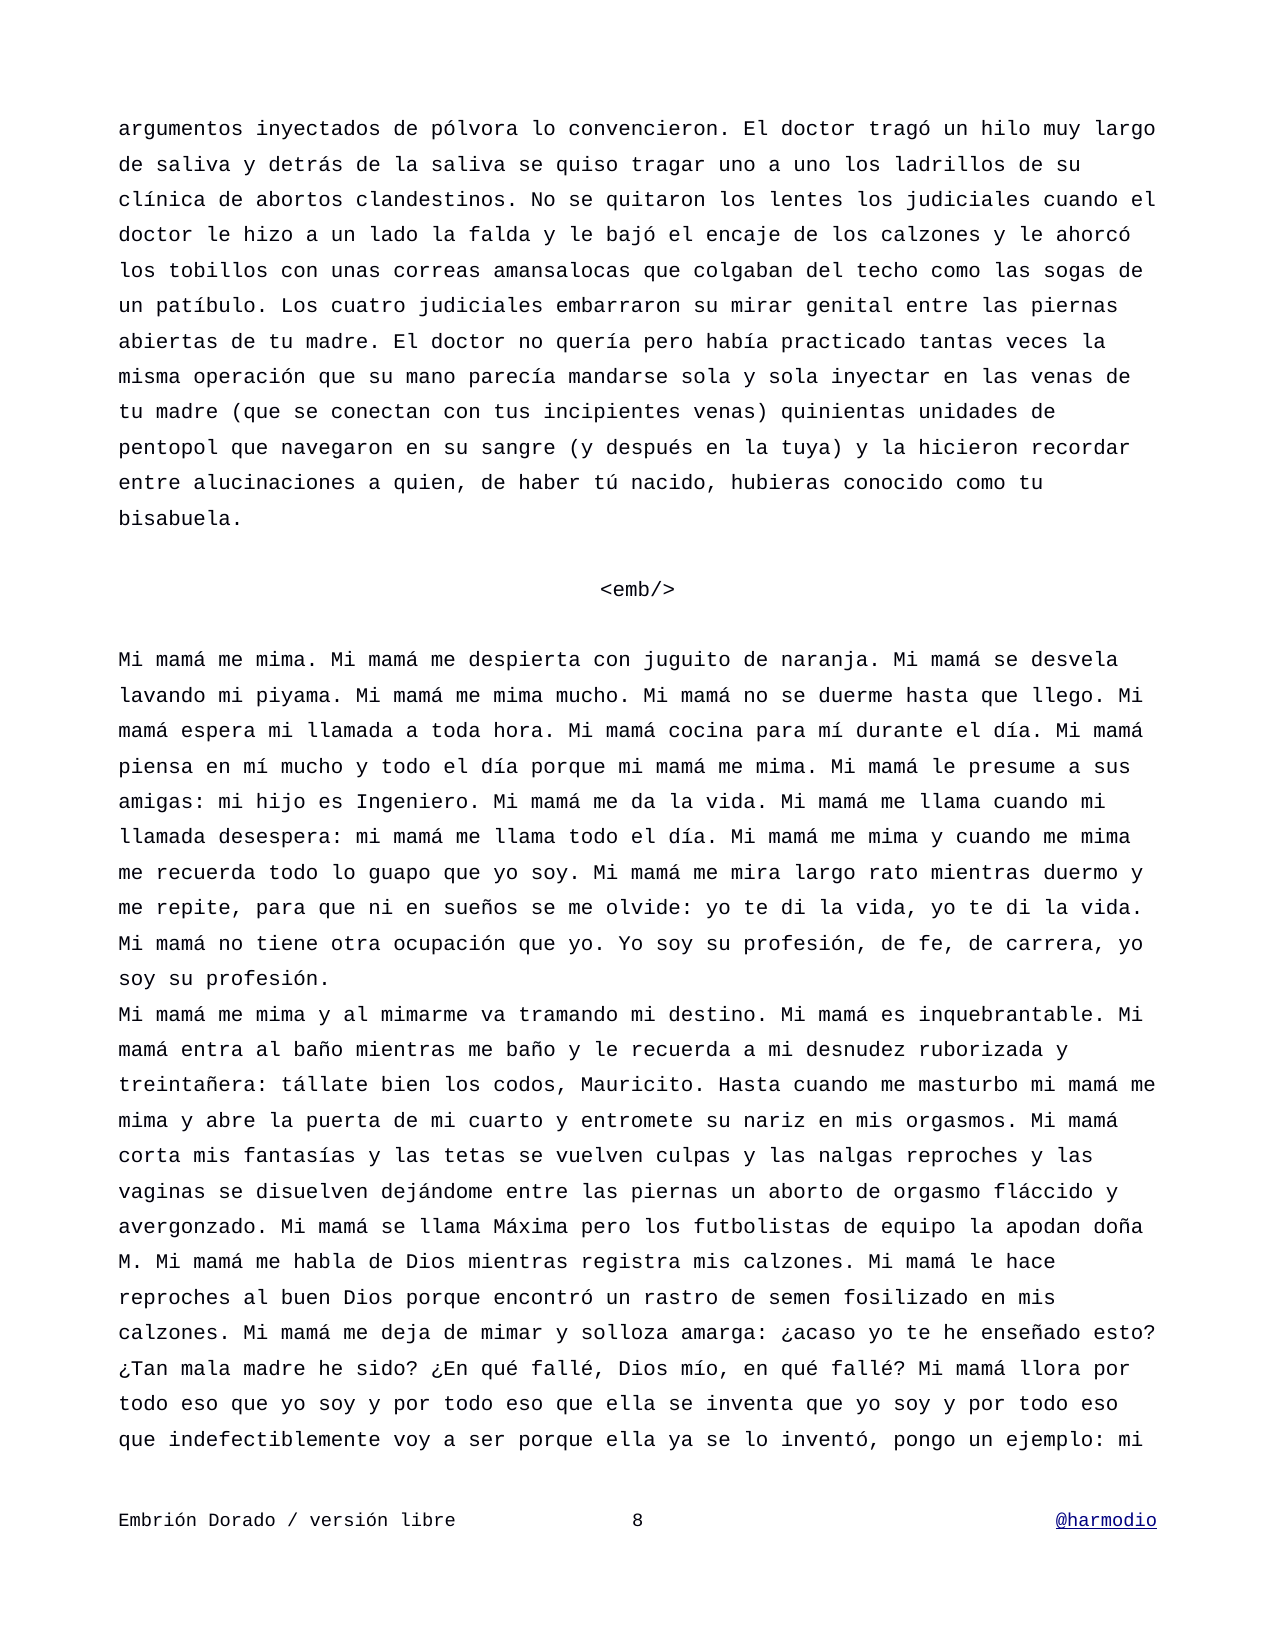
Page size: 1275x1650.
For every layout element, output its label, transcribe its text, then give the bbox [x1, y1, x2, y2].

text <emb/> [118, 578, 1157, 602]
text Mi mamá me mima. Mi mamá me despierta con juguito de naranja. Mi mamá se desvela lavando mi piyama. Mi mamá me mima mucho. Mi mamá no se duerme hasta que llego. Mi mamá espera mi llamada a toda hora. Mi mamá cocina para mí durante el día. Mi mamá piensa en mí mucho y todo el día porque mi mamá me mima. Mi mamá le presume a sus amigas: mi hijo es Ingeniero. Mi mamá me da la vida. Mi mamá me llama cuando mi llamada desespera: mi mamá me llama todo el día. Mi mamá me mima y cuando me mima me recuerda todo lo guapo que yo soy. Mi mamá me mira largo rato mientras duermo y me repite, para que ni en sueños se me olvide: yo te di la vida, yo te di la vida. Mi mamá no tiene otra ocupación que yo. Yo soy su profesión, de fe, de carrera, yo soy su profesión. [118, 649, 1157, 992]
text doctor le hizo a un lado la falda y le bajó el encaje de los calzones y le ahorcó los tobillos con unas correas amansalocas que colgaban del techo como las sogas de un patíbulo. Los cuatro judiciales embarraron su mirar genital entre las piernas abiertas de tu madre. El doctor no quería pero había practicado tantas veces la misma operación que su mano parecía mandarse sola y sola inyectar en las venas de tu madre (que se conectan con tus incipientes venas) quinientas unidades de pentopol que navegaron en su sangre (y después en la tuya) y la hicieron recordar entre alucinaciones a quien, de haber tú nacido, hubieras conocido como tu bisabuela. [118, 224, 1157, 531]
text argumentos inyectados de pólvora lo convencieron. El doctor tragó un hilo muy largo de saliva y detrás de la saliva se quiso tragar uno a uno los ladrillos de su clínica de abortos clandestinos. No se quitaron los lentes los judiciales cuando el [118, 118, 1157, 213]
text Mi mamá me mima y al mimarme va tramando mi destino. Mi mamá es inquebrantable. Mi mamá entra al baño mientras me baño y le recuerda a mi desnudez ruborizada y treintañera: tállate bien los codos, Mauricito. Hasta cuando me masturbo mi mamá me mima y abre la puerta de mi cuarto y entromete su nariz en mis orgasmos. Mi mamá corta mis fantasías y las tetas se vuelven culpas y las nalgas reproches y las vaginas se disuelven dejándome entre las piernas un aborto de orgasmo fláccido y avergonzado. Mi mamá se llama Máxima pero los futbolistas de equipo la apodan doña M. Mi mamá me habla de Dios mientras registra mis calzones. Mi mamá le hace reproches al buen Dios porque encontró un rastro de semen fosilizado en mis calzones. Mi mamá me deja de mimar y solloza amarga: ¿acaso yo te he enseñado esto? ¿Tan mala madre he sido? ¿En qué fallé, Dios mío, en qué fallé? Mi mamá llora por todo eso que yo soy y por todo eso que ella se inventa que yo soy y por todo eso que indefectiblemente voy a ser porque ella ya se lo inventó, pongo un ejemplo: mi [118, 1003, 1157, 1452]
